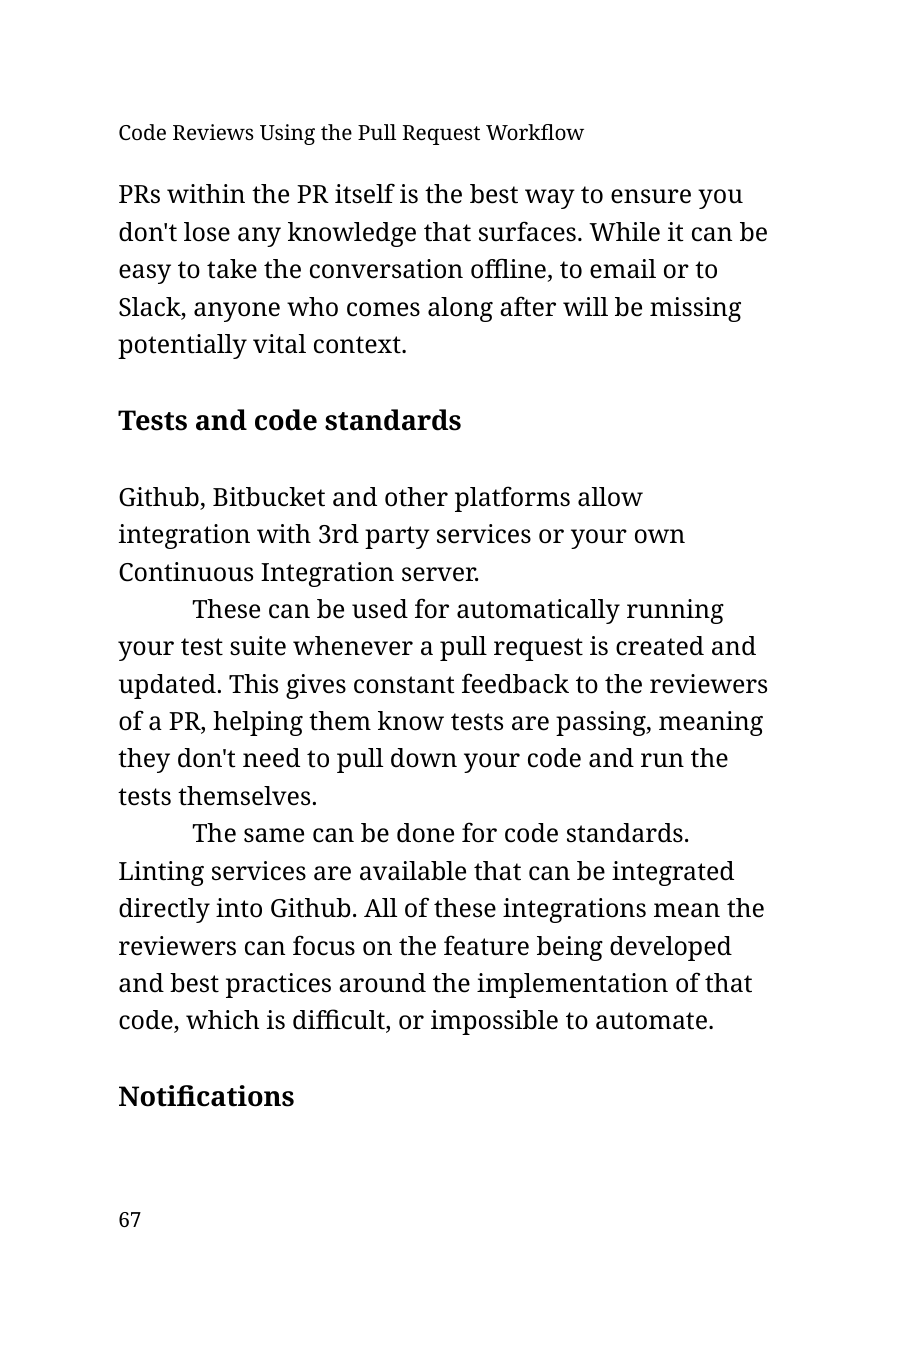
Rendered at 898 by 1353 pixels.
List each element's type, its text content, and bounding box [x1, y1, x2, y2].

text These can be used for automatically running your test suite whenever a pull request is created and updated. This gives constant feedback to the reviewers of a PR, helping them know tests are passing, meaning they don't need to pull down your code and run the tests themselves. [118, 592, 779, 813]
text Github, Bitbucket and other platforms allow integration with 3rd party services or your own Continuous Integration server. [118, 479, 779, 588]
subtitle Tests and code standards [118, 401, 779, 438]
text The same can be done for code standards. Linting services are available that can be integrated directly into Github. All of these integrations mean the reviewers can focus on the feature being developed and best practices around the implementation of that code, which is difficult, or impossible to automate. [118, 816, 779, 1037]
subtitle Notifications [118, 1078, 779, 1114]
text PRs within the PR itself is the best way to ensure you don't lose any knowledge that surfaces. While it can be easy to take the conversation offline, to email or to Slack, anyone who comes along after will be missing potentially vital context. [118, 177, 779, 361]
